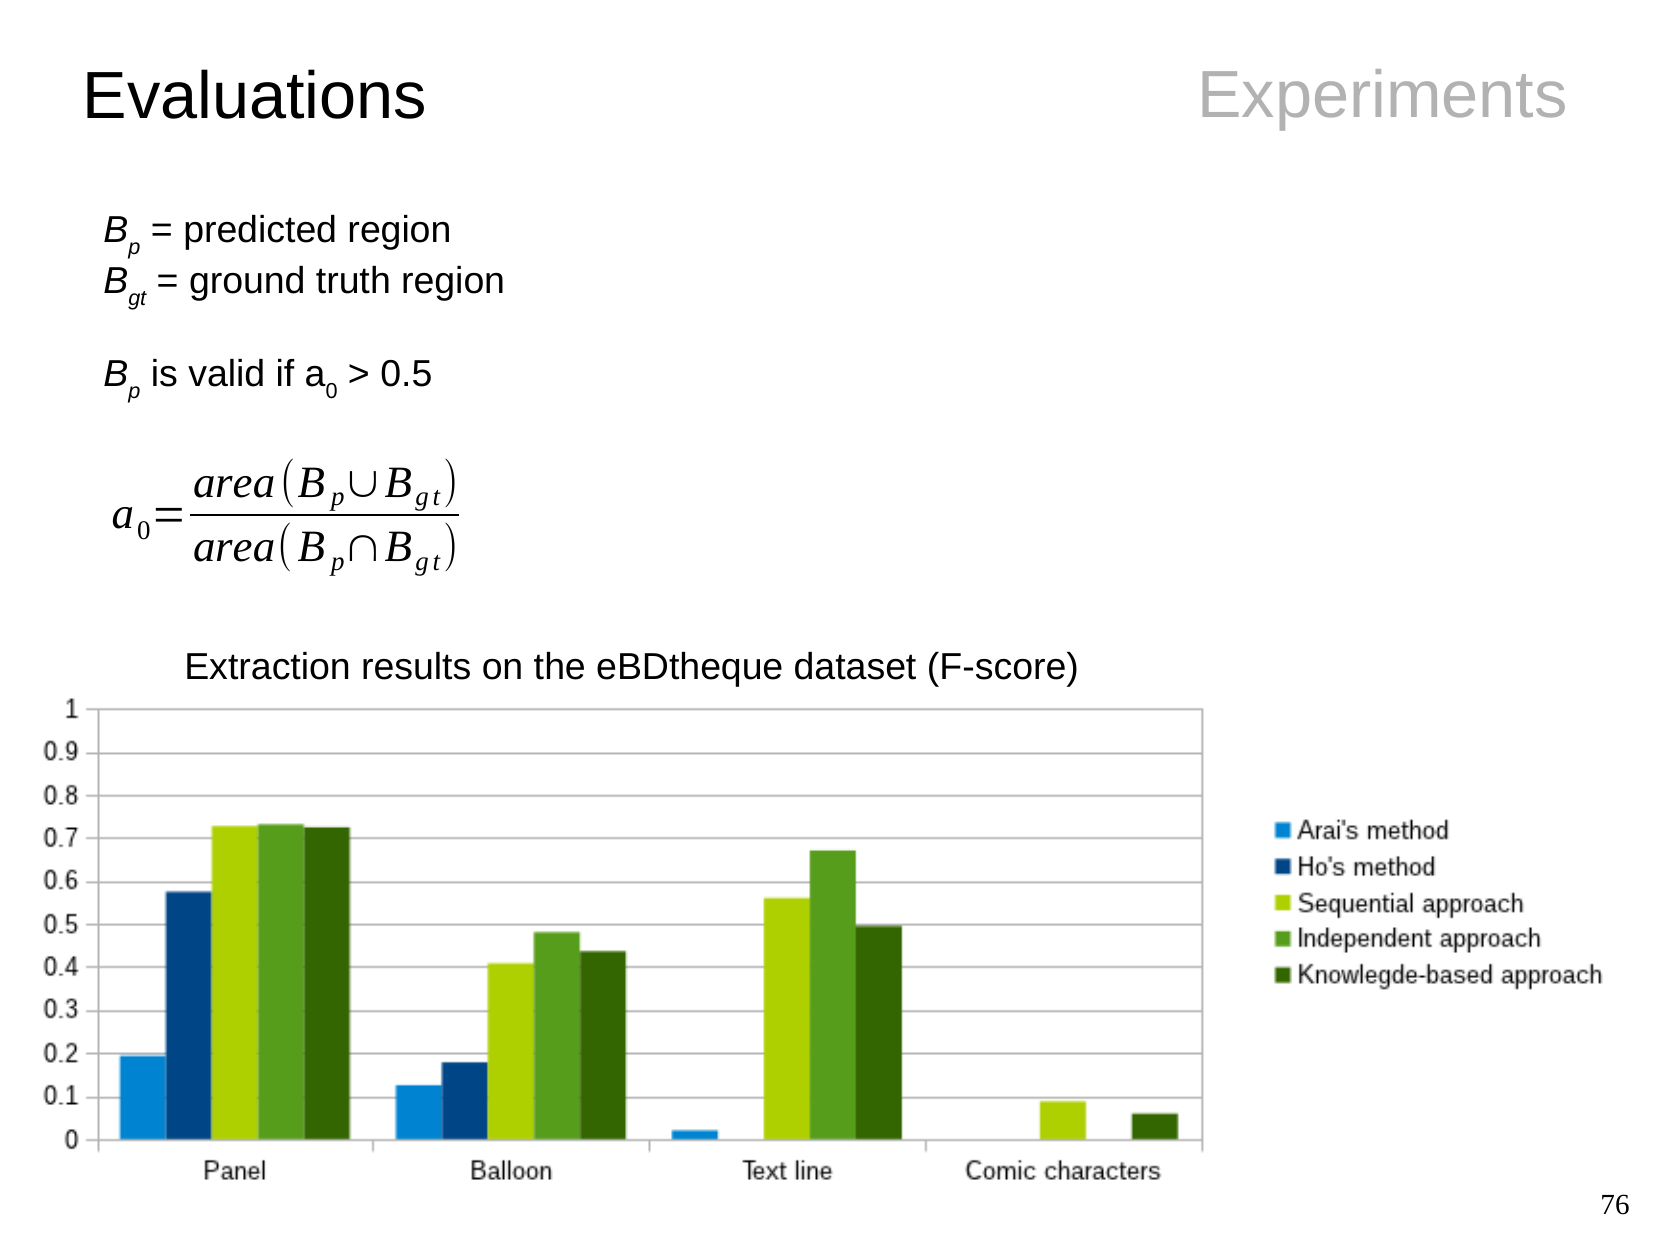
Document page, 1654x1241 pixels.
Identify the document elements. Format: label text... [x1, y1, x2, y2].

chart [100, 455, 473, 578]
text_box Extraction results on the eBDtheque dataset (F-score) [64, 637, 1199, 695]
title Evaluations [82, 49, 1571, 142]
picture [21, 685, 1628, 1193]
text_box Bp = predicted region Bgt = ground truth region Bp is valid if a0 > 0.5 [88, 200, 544, 411]
